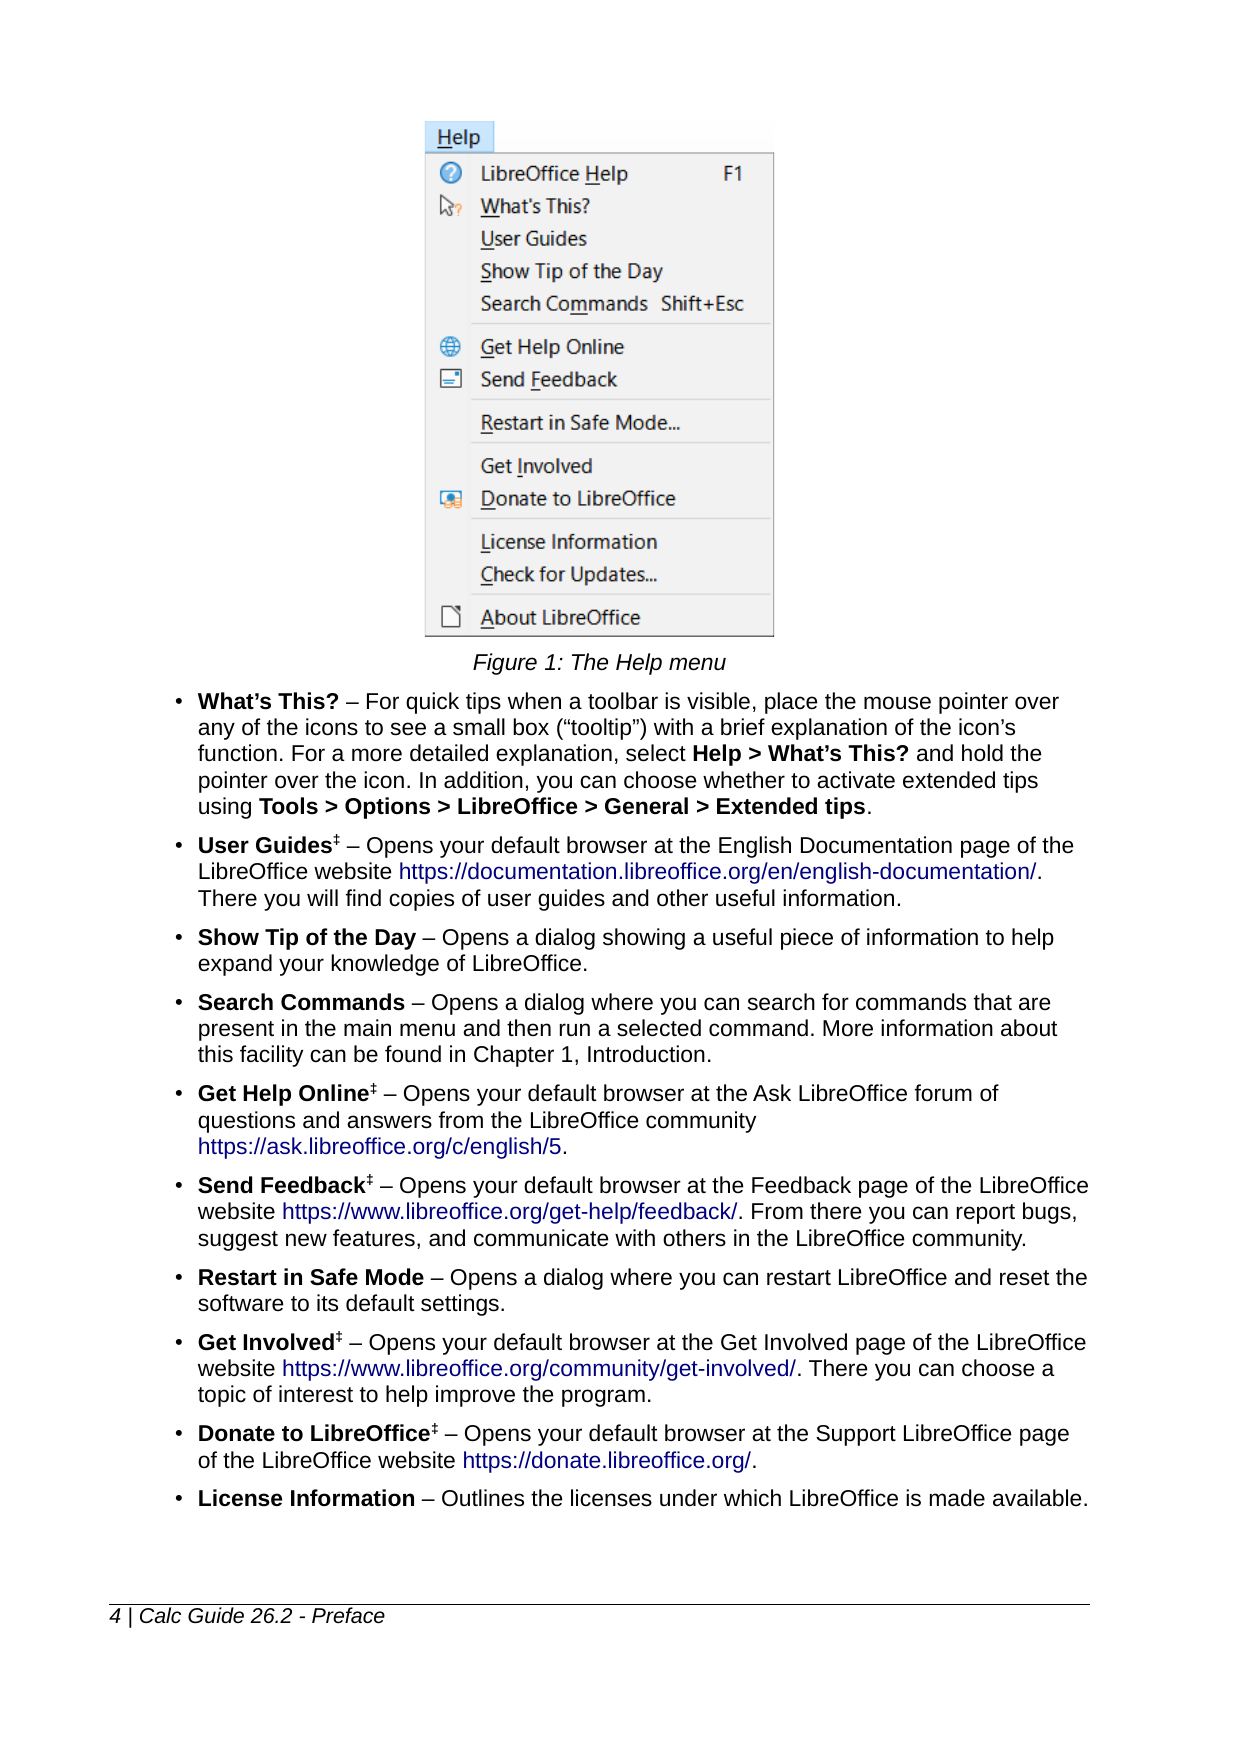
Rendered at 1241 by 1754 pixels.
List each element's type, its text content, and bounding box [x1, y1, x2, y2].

list License Information – Outlines the licenses under which LibreOffice is made available. [183, 1485, 1090, 1512]
list What’s This? – For quick tips when a toolbar is visible, place the mouse pointer over any of the icons to see a small box (“tooltip”) with a brief explanation of the icon’s function. For a more detailed explanation, select Help > What’s This? and hold the pointer over the icon. In addition, you can choose whether to activate extended tips using Tools > Options > LibreOffice > General > Extended tips. [183, 688, 1090, 819]
text Figure 1: The Help menu [424, 649, 774, 675]
list User Guides‡ – Opens your default browser at the English Documentation page of the LibreOffice website https://documentation.libreoffice.org/en/english-documentation/. There you will find copies of user guides and other useful information. [183, 832, 1090, 911]
list Search Commands – Opens a dialog where you can search for commands that are present in the main menu and then run a selected command. More information about this facility can be found in Chapter 1, Introduction. [183, 989, 1090, 1068]
list Donate to LibreOffice‡ – Opens your default browser at the Support LibreOffice page of the LibreOffice website https://donate.libreoffice.org/. [183, 1420, 1090, 1473]
list Show Tip of the Day – Opens a dialog showing a useful piece of information to help expand your knowledge of LibreOffice. [183, 923, 1090, 976]
list Get Help Online‡ – Opens your default browser at the Ask LibreOffice forum of questions and answers from the LibreOffice community https://ask.libreoffice.org/c/english/5. [183, 1080, 1090, 1159]
picture [424, 121, 775, 637]
list Get Involved‡ – Opens your default browser at the Get Involved page of the LibreOffice website https://www.libreoffice.org/community/get-involved/. There you can choose a topic of interest to help improve the program. [183, 1329, 1090, 1408]
list Send Feedback‡ – Opens your default browser at the Feedback page of the LibreOffice website https://www.libreoffice.org/get-help/feedback/. From there you can report bugs, suggest new features, and communicate with others in the LibreOffice community. [183, 1172, 1090, 1251]
list Restart in Safe Mode – Opens a dialog where you can restart LibreOffice and reset the software to its default settings. [183, 1263, 1090, 1316]
